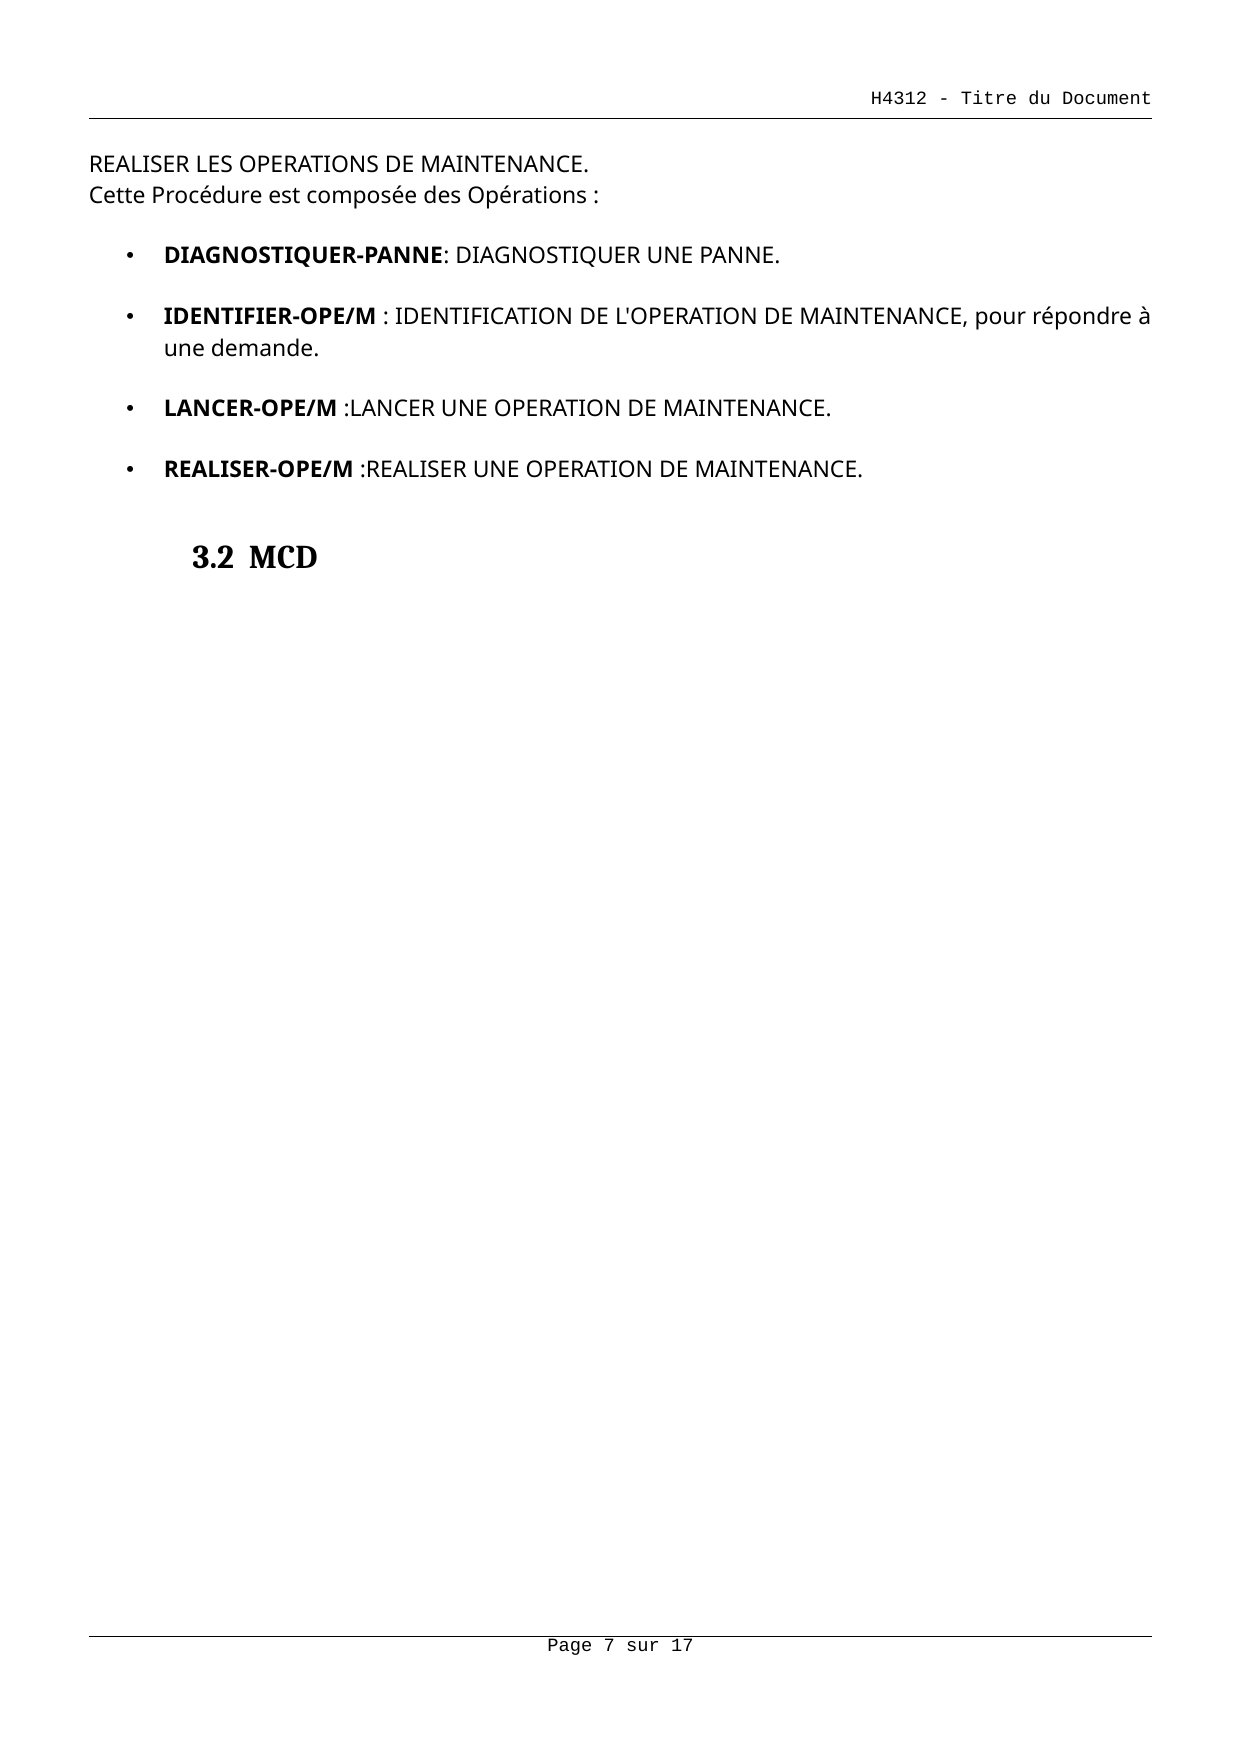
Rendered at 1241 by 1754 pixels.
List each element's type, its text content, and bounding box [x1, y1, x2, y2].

list DIAGNOSTIQUER-PANNE: DIAGNOSTIQUER UNE PANNE. [126, 239, 1152, 271]
list LANCER-OPE/M :LANCER UNE OPERATION DE MAINTENANCE. [126, 392, 1152, 423]
text REALISER LES OPERATIONS DE MAINTENANCE. [88, 147, 1152, 179]
text Cette Procédure est composée des Opérations : [88, 179, 1152, 210]
list IDENTIFIER-OPE/M : IDENTIFICATION DE L'OPERATION DE MAINTENANCE, pour répondre à une demande. [126, 300, 1152, 363]
list REALISER-OPE/M :REALISER UNE OPERATION DE MAINTENANCE. [126, 453, 1152, 484]
subtitle MCD [133, 539, 1152, 577]
